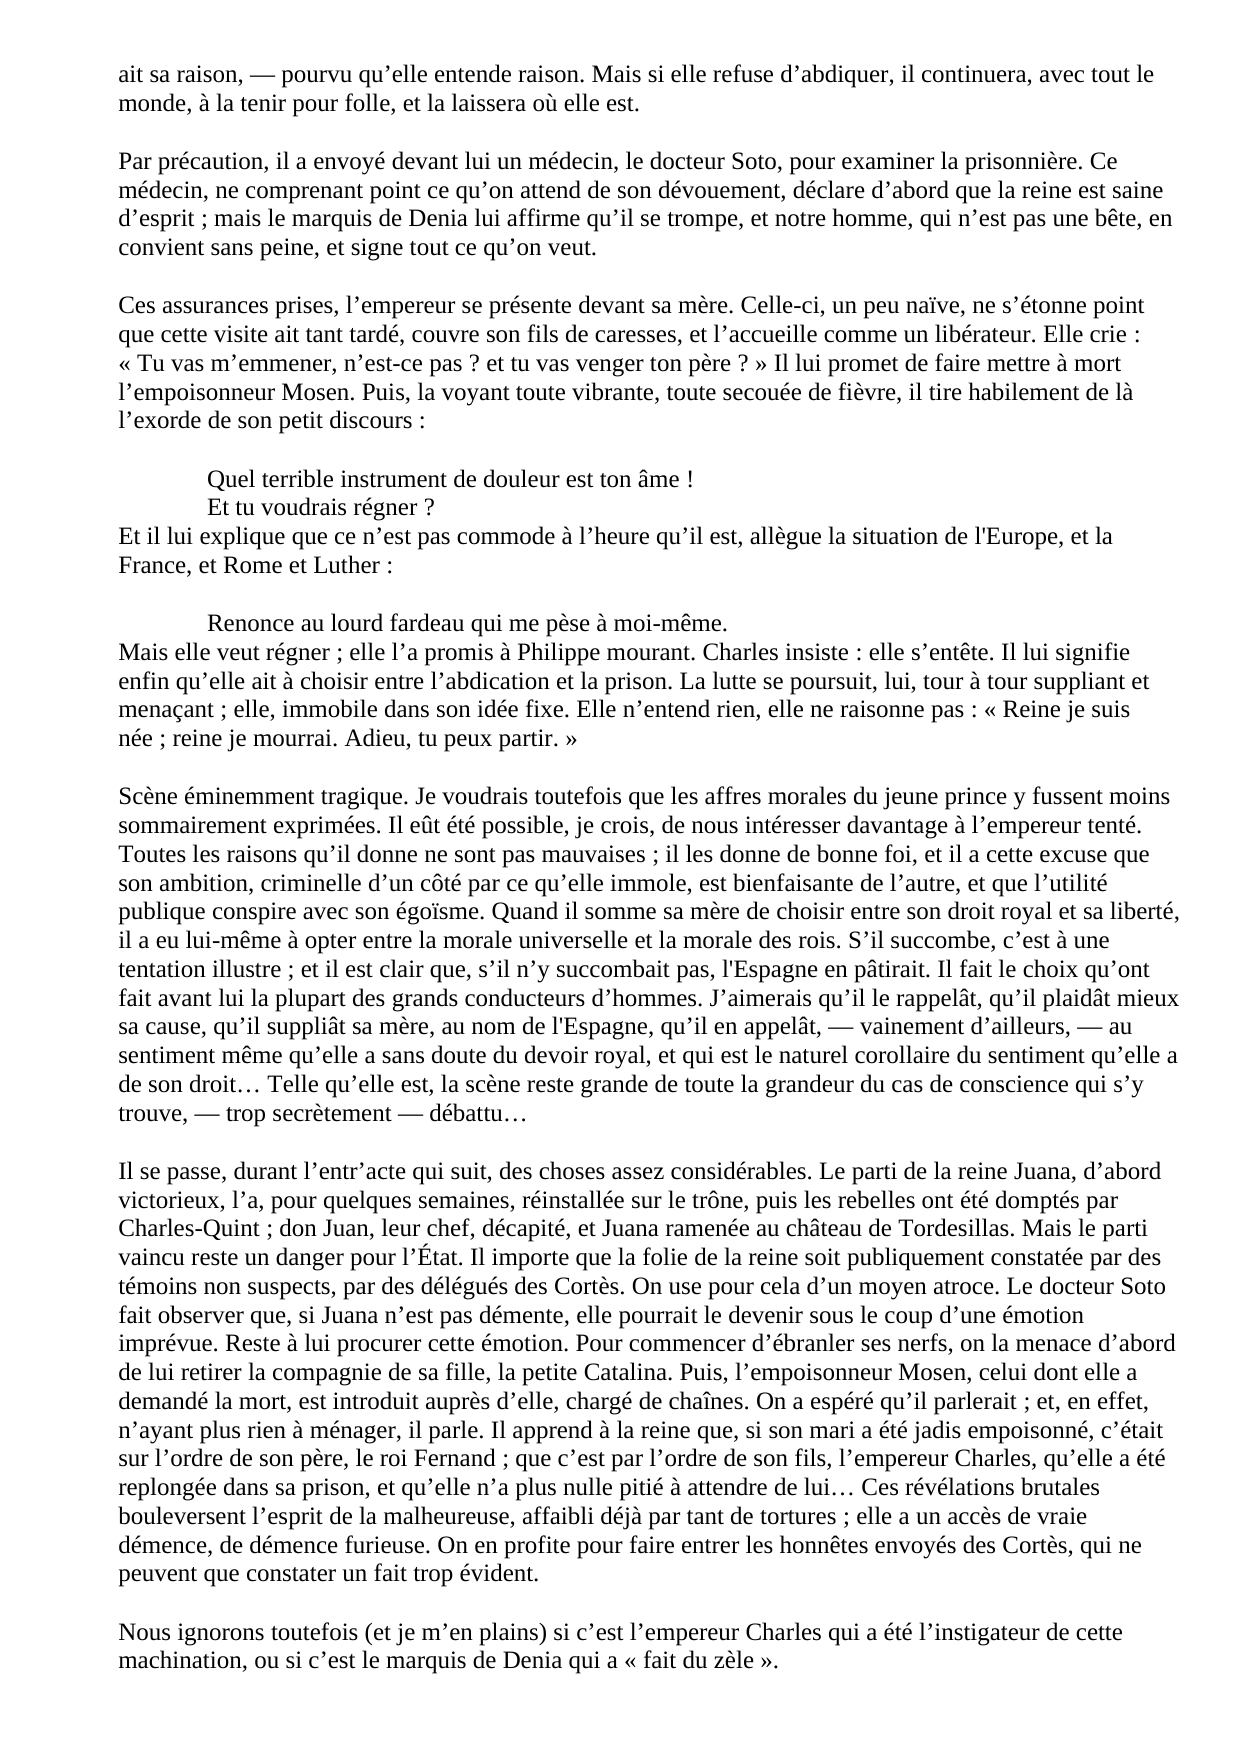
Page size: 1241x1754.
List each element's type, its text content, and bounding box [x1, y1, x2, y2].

text Par précaution, il a envoyé devant lui un médecin, le docteur Soto, pour examiner la prisonnière. Ce médecin, ne comprenant point ce qu’on attend de son dévouement, déclare d’abord que la reine est saine d’esprit ; mais le marquis de Denia lui affirme qu’il se trompe, et notre homme, qui n’est pas une bête, en convient sans peine, et signe tout ce qu’on veut. [118, 146, 1181, 261]
text Et tu voudrais régner ? [207, 492, 1181, 521]
text Il se passe, durant l’entr’acte qui suit, des choses assez considérables. Le parti de la reine Juana, d’abord victorieux, l’a, pour quelques semaines, réinstallée sur le trône, puis les rebelles ont été domptés par Charles-Quint ; don Juan, leur chef, décapité, et Juana ramenée au château de Tordesillas. Mais le parti vaincu reste un danger pour l’État. Il importe que la folie de la reine soit publiquement constatée par des témoins non suspects, par des délégués des Cortès. On use pour cela d’un moyen atroce. Le docteur Soto fait observer que, si Juana n’est pas démente, elle pourrait le devenir sous le coup d’une émotion imprévue. Reste à lui procurer cette émotion. Pour commencer d’ébranler ses nerfs, on la menace d’abord de lui retirer la compagnie de sa fille, la petite Catalina. Puis, l’empoisonneur Mosen, celui dont elle a demandé la mort, est introduit auprès d’elle, chargé de chaînes. On a espéré qu’il parlerait ; et, en effet, n’ayant plus rien à ménager, il parle. Il apprend à la reine que, si son mari a été jadis empoisonné, c’était sur l’ordre de son père, le roi Fernand ; que c’est par l’ordre de son fils, l’empereur Charles, qu’elle a été replongée dans sa prison, et qu’elle n’a plus nulle pitié à attendre de lui… Ces révélations brutales bouleversent l’esprit de la malheureuse, affaibli déjà par tant de tortures ; elle a un accès de vraie démence, de démence furieuse. On en profite pour faire entrer les honnêtes envoyés des Cortès, qui ne peuvent que constater un fait trop évident. [118, 1156, 1181, 1587]
text Renonce au lourd fardeau qui me pèse à moi-même. [207, 608, 1181, 637]
text Ces assurances prises, l’empereur se présente devant sa mère. Celle-ci, un peu naïve, ne s’étonne point que cette visite ait tant tardé, couvre son fils de caresses, et l’accueille comme un libérateur. Elle crie : « Tu vas m’emmener, n’est-ce pas ? et tu vas venger ton père ? » Il lui promet de faire mettre à mort l’empoisonneur Mosen. Puis, la voyant toute vibrante, toute secouée de fièvre, il tire habilement de là l’exorde de son petit discours : [118, 291, 1181, 434]
text Nous ignorons toutefois (et je m’en plains) si c’est l’empereur Charles qui a été l’instigateur de cette machination, ou si c’est le marquis de Denia qui a « fait du zèle ». [118, 1617, 1181, 1674]
text ait sa raison, — pourvu qu’elle entende raison. Mais si elle refuse d’abdiquer, il continuera, avec tout le monde, à la tenir pour folle, et la laissera où elle est. [118, 59, 1181, 117]
text Et il lui explique que ce n’est pas commode à l’heure qu’il est, allègue la situation de l'Europe, et la France, et Rome et Luther : [118, 521, 1181, 579]
text Scène éminemment tragique. Je voudrais toutefois que les affres morales du jeune prince y fussent moins sommairement exprimées. Il eût été possible, je crois, de nous intéresser davantage à l’empereur tenté. Toutes les raisons qu’il donne ne sont pas mauvaises ; il les donne de bonne foi, et il a cette excuse que son ambition, criminelle d’un côté par ce qu’elle immole, est bienfaisante de l’autre, et que l’utilité publique conspire avec son égoïsme. Quand il somme sa mère de choisir entre son droit royal et sa liberté, il a eu lui-même à opter entre la morale universelle et la morale des rois. S’il succombe, c’est à une tentation illustre ; et il est clair que, s’il n’y succombait pas, l'Espagne en pâtirait. Il fait le choix qu’ont fait avant lui la plupart des grands conducteurs d’hommes. J’aimerais qu’il le rappelât, qu’il plaidât mieux sa cause, qu’il suppliât sa mère, au nom de l'Espagne, qu’il en appelât, — vainement d’ailleurs, — au sentiment même qu’elle a sans doute du devoir royal, et qui est le naturel corollaire du sentiment qu’elle a de son droit… Telle qu’elle est, la scène reste grande de toute la grandeur du cas de conscience qui s’y trouve, — trop secrètement — débattu… [118, 781, 1181, 1126]
text Mais elle veut régner ; elle l’a promis à Philippe mourant. Charles insiste : elle s’entête. Il lui signifie enfin qu’elle ait à choisir entre l’abdication et la prison. La lutte se poursuit, lui, tour à tour suppliant et menaçant ; elle, immobile dans son idée fixe. Elle n’entend rien, elle ne raisonne pas : « Reine je suis née ; reine je mourrai. Adieu, tu peux partir. » [118, 637, 1181, 752]
text Quel terrible instrument de douleur est ton âme ! [207, 464, 1181, 492]
